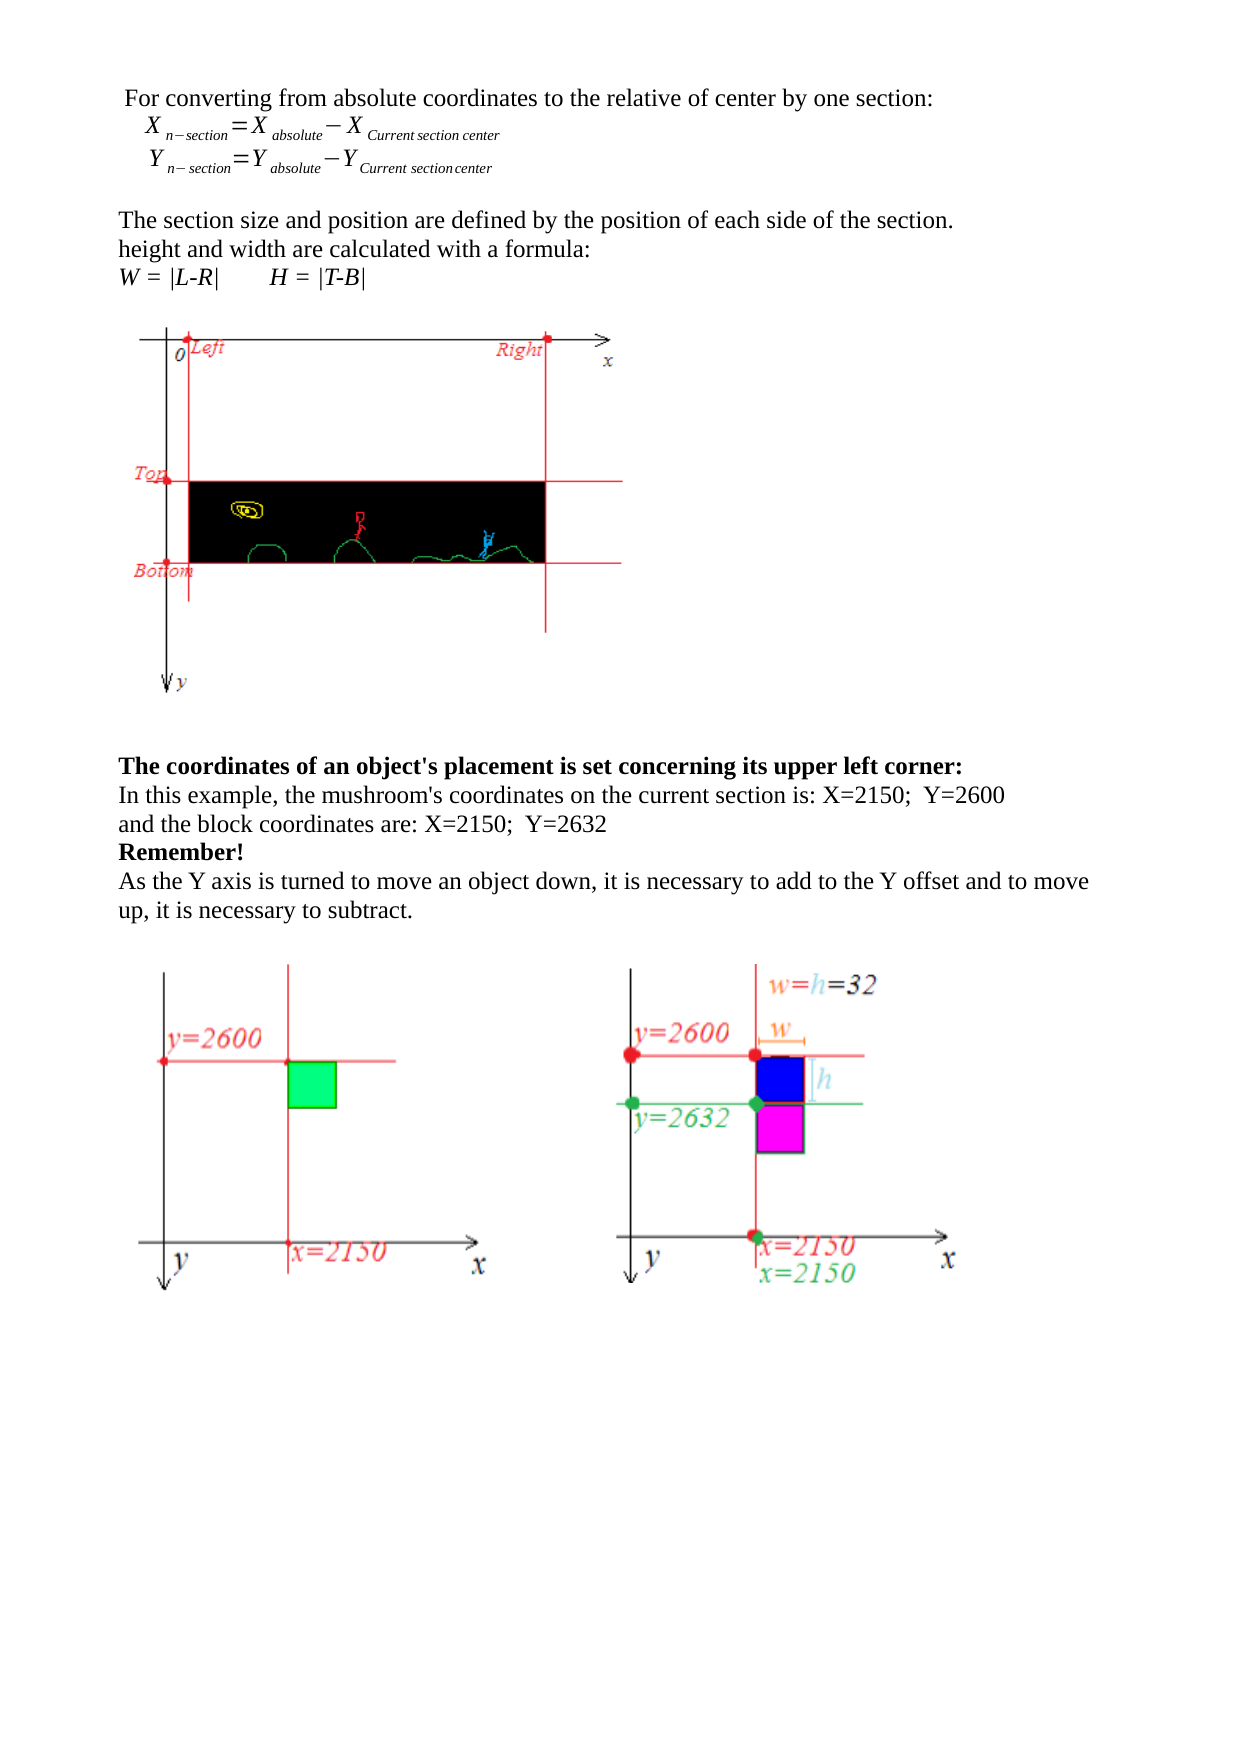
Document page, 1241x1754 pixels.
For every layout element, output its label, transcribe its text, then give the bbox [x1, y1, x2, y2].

text The section size and position are defined by the position of each side of the section. height and width are calculated with a formula: W = |L-R| H = |T-B| [118, 205, 1122, 291]
text In this example, the mushroom's coordinates on the current section is: X=2150; Y=2600 and the block coordinates are: X=2150; Y=2632 [118, 780, 1122, 837]
text The coordinates of an object's placement is set concerning its upper left corner: [118, 751, 1122, 780]
text For converting from absolute coordinates to the relative of center by one section: [124, 83, 1122, 112]
text Remember! As the Y axis is turned to move an object down, it is necessary to add to the Y offset and to move up, it is necessary to subtract. [118, 837, 1122, 924]
